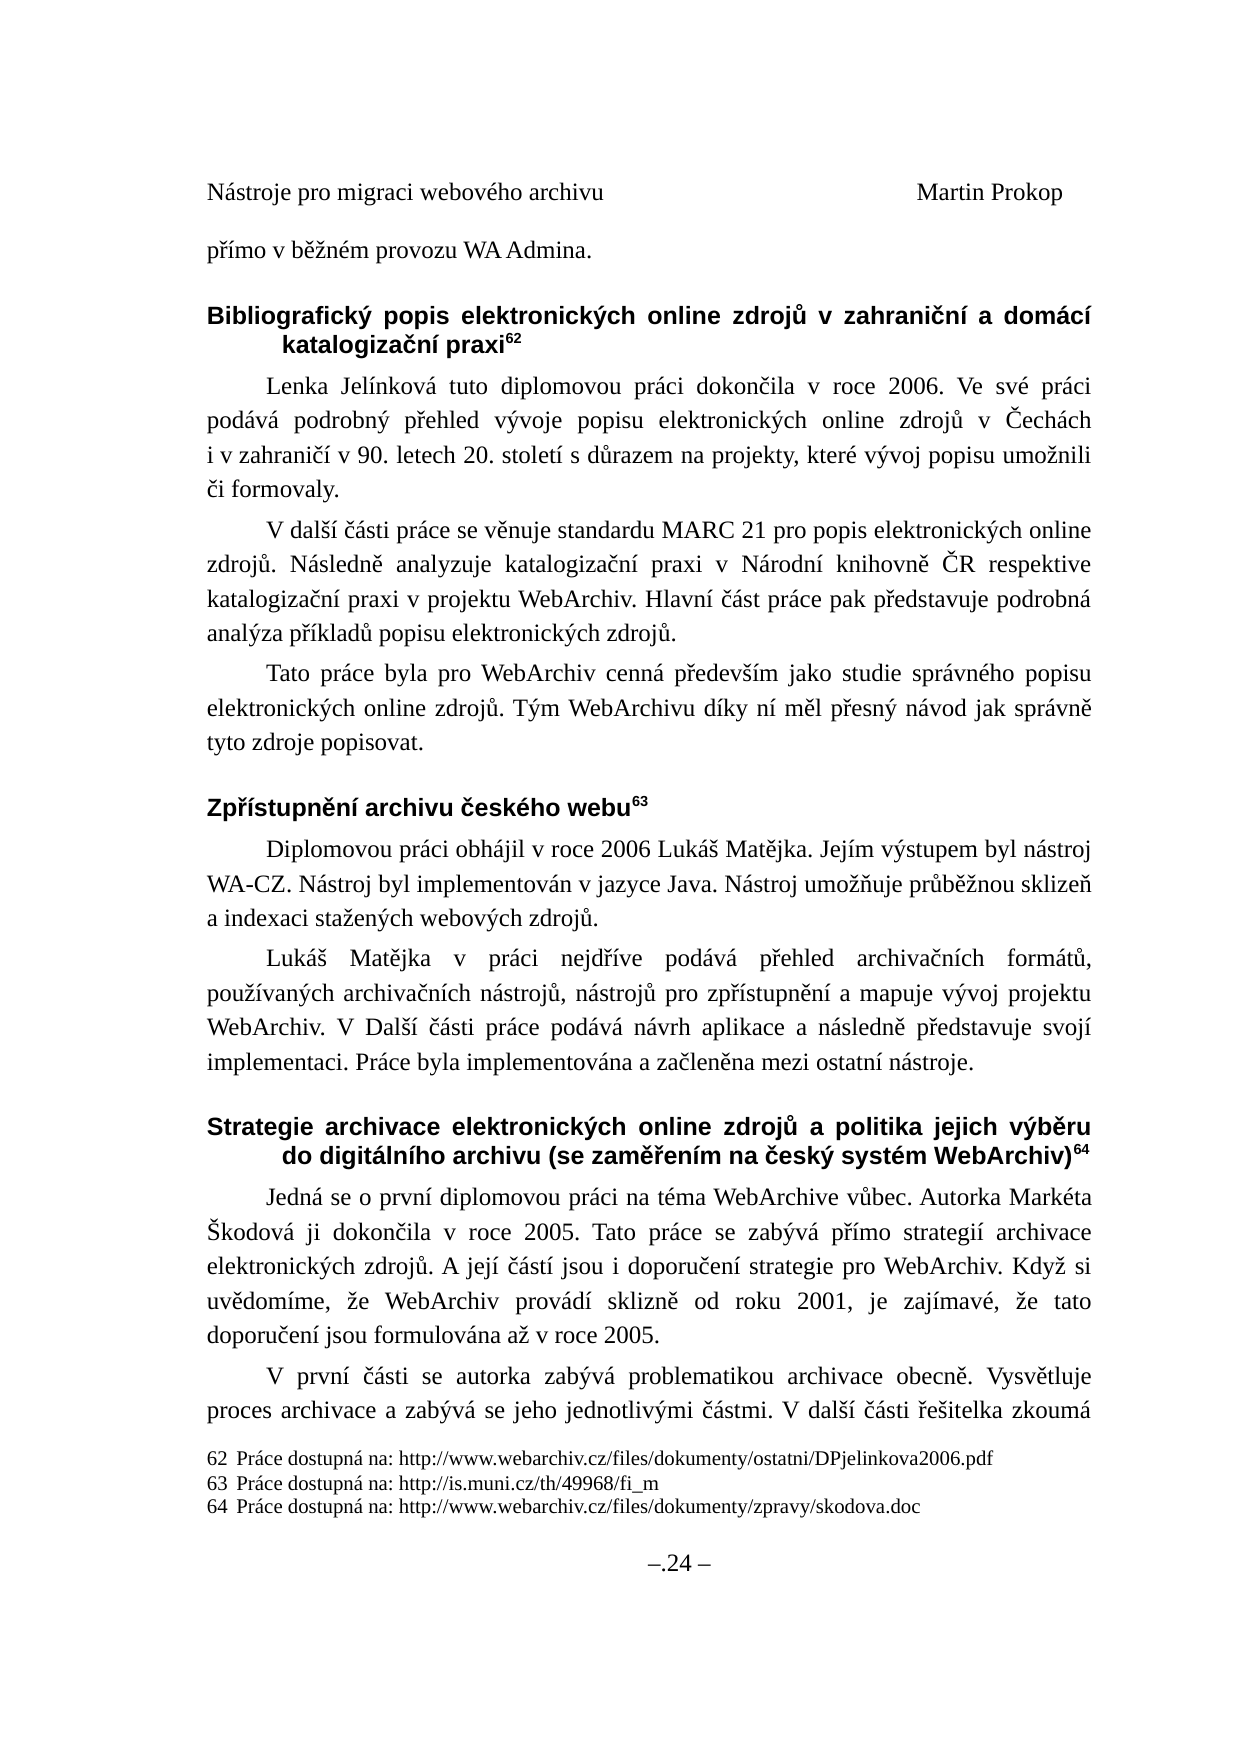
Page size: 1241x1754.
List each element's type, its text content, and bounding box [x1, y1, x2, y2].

text Práce dostupná na: http://www.webarchiv.cz/files/dokumenty/zpravy/skodova.doc [207, 1494, 1093, 1518]
text Jedná se o první diplomovou práci na téma WebArchive vůbec. Autorka Markéta Škodová ji dokončila v roce 2005. Tato práce se zabývá přímo strategií archivace elektronických zdrojů. A její částí jsou i doporučení strategie pro WebArchiv. Když si uvědomíme, že WebArchiv provádí sklizně od roku 2001, je zajímavé, že tato doporučení jsou formulována až v roce 2005. [207, 1182, 1093, 1349]
text V další části práce se věnuje standardu MARC 21 pro popis elektronických online zdrojů. Následně analyzuje katalogizační praxi v Národní knihovně ČR respektive katalogizační praxi v projektu WebArchiv. Hlavní část práce pak představuje podrobná analýza příkladů popisu elektronických zdrojů. [207, 515, 1093, 647]
subtitle Zpřístupnění archivu českého webu [207, 793, 1093, 822]
text Tato práce byla pro WebArchiv cenná především jako studie správného popisu elektronických online zdrojů. Tým WebArchivu díky ní měl přesný návod jak správně tyto zdroje popisovat. [207, 658, 1093, 756]
text Diplomovou práci obhájil v roce 2006 Lukáš Matějka. Jejím výstupem byl nástroj WA-CZ. Nástroj byl implementován v jazyce Java. Nástroj umožňuje průběžnou sklizeň a indexaci stažených webových zdrojů. [207, 834, 1093, 932]
text Lukáš Matějka v práci nejdříve podává přehled archivačních formátů, používaných archivačních nástrojů, nástrojů pro zpřístupnění a mapuje vývoj projektu WebArchiv. V Další části práce podává návrh aplikace a následně představuje svojí implementaci. Práce byla implementována a začleněna mezi ostatní nástroje. [207, 943, 1093, 1076]
subtitle Strategie archivace elektronických online zdrojů a politika jejich výběru do digitálního archivu (se zaměřením na český systém WebArchiv) [207, 1112, 1093, 1170]
text Lenka Jelínková tuto diplomovou práci dokončila v roce 2006. Ve své práci podává podrobný přehled vývoje popisu elektronických online zdrojů v Čechách i v zahraničí v 90. letech 20. století s důrazem na projekty, které vývoj popisu umožnili či formovaly. [207, 371, 1093, 503]
text přímo v běžném provozu WA Admina. [207, 235, 1093, 264]
text Práce dostupná na: http://www.webarchiv.cz/files/dokumenty/ostatni/DPjelinkova2006.pdf [207, 1446, 1093, 1470]
text Práce dostupná na: http://is.muni.cz/th/49968/fi_m [207, 1470, 1093, 1494]
subtitle Bibliografický popis elektronických online zdrojů v zahraniční a domácí katalogizační praxi [207, 301, 1093, 358]
text V první části se autorka zabývá problematikou archivace obecně. Vysvětluje proces archivace a zabývá se jeho jednotlivými částmi. V další části řešitelka zkoumá [207, 1361, 1093, 1424]
